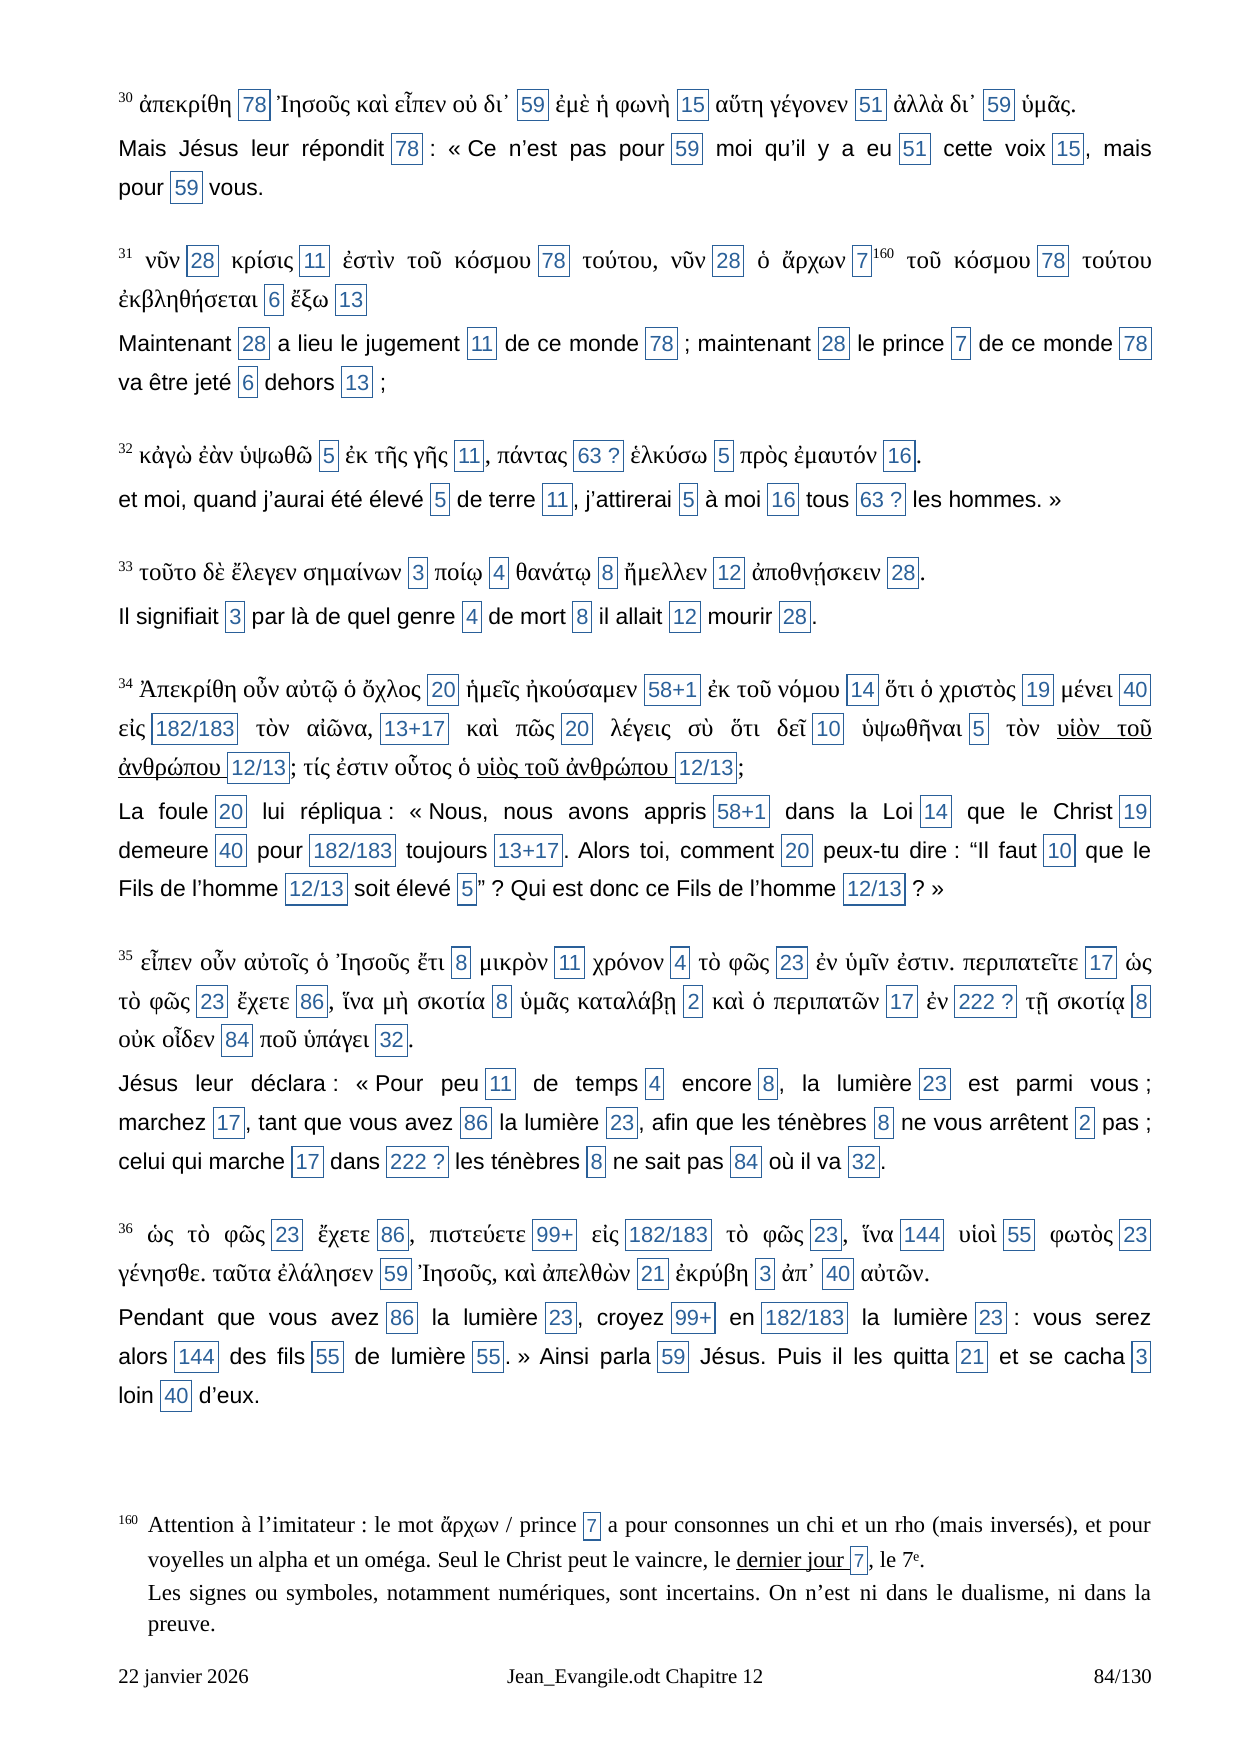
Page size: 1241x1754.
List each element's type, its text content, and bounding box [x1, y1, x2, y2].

text ἀλλὰ δι᾽ 59 [887, 88, 1014, 121]
text Ἰησοῦς καὶ εἶπεν οὐ δι᾽ 59 [271, 88, 548, 121]
text 63 ? [857, 484, 905, 515]
text ὑμᾶς. [1015, 88, 1152, 121]
text Pendant que vous avez 86 la lumière 23, croyez 99+ en 182/183 la lumière 23 : vous serez alors 144 des fils 55 de lumière 55. » Ainsi parla 59 Jésus. Puis il les quitta 21 et se cacha 3 loin 40 d’eux. [118, 1302, 1152, 1412]
text , πάντας 63 ? [484, 439, 623, 472]
text ἑλκύσω 5 [624, 439, 733, 472]
text Jésus leur déclara : « Pour peu 11 de temps 4 encore 8, la lumière 23 est parmi vous ; marchez 17, tant que vous avez 86 la lumière 23, afin que les ténèbres 8 ne vous arrêtent 2 pas ; celui qui marche 17 dans 222 ? les ténèbres 8 ne sait pas 84 où il va 32. [118, 1068, 1152, 1178]
text à moi [698, 483, 767, 516]
text 3 [409, 558, 427, 588]
text 12 [714, 558, 744, 588]
text 34 Ἀπεκρίθη οὖν αὐτῷ ὁ ὄχλος 20 ἡμεῖς ἠκούσαμεν 58+1 ἐκ τοῦ νόμου 14 ὅτι ὁ χριστὸς 19 μένει 40 εἰς 182/183 τὸν αἰῶνα, 13+17 καὶ πῶς 20 λέγεις σὺ ὅτι δεῖ 10 ὑψωθῆναι 5 τὸν υἱὸν τοῦ ἀνθρώπου 12/13; τίς ἐστιν οὗτος ὁ υἱὸς τοῦ ἀνθρώπου 12/13; [118, 674, 1152, 784]
text par là de quel genre [245, 601, 462, 633]
text 36 ὡς τὸ φῶς 23 ἔχετε 86, πιστεύετε 99+ εἰς 182/183 τὸ φῶς 23, ἵνα 144 υἱοὶ 55 φωτὸς 23 γένησθε. ταῦτα ἐλάλησεν 59 Ἰησοῦς, καὶ ἀπελθὼν 21 ἐκρύβη 3 ἀπ᾽ 40 αὐτῶν. [118, 1219, 1152, 1290]
text les hommes. » [906, 483, 1152, 516]
text ἐμὲ ἡ φωνὴ 15 [549, 88, 708, 121]
text . [811, 601, 1152, 633]
text ἤμελλεν [618, 557, 713, 589]
text 4 [463, 602, 481, 632]
text . [916, 439, 1152, 472]
text 3 [226, 602, 244, 632]
text ἀποθνῄσκειν [745, 557, 887, 589]
text de terre [450, 483, 542, 516]
text il allait [592, 601, 669, 633]
text mourir [701, 601, 779, 633]
text 28 [780, 602, 810, 632]
text θανάτῳ [509, 557, 598, 589]
text πρὸς ἐμαυτόν 16 [734, 439, 915, 472]
text et moi, quand j’aurai été élevé [118, 483, 430, 516]
text 8 [573, 602, 591, 632]
text Il signifiait [118, 601, 225, 633]
text tous [799, 483, 856, 516]
text de mort [482, 601, 572, 633]
text 32 κἀγὼ ἐὰν ὑψωθῶ 5 [118, 439, 338, 472]
text , j’attirerai [573, 483, 679, 516]
text 31 νῦν 28 κρίσις 11 ἐστὶν τοῦ κόσμου 78 τούτου, νῦν 28 ὁ ἄρχων 7 τοῦ κόσμου 78 τούτου ἐκβληθήσεται 6 ἔξω 13 [118, 244, 1152, 316]
text 35 εἶπεν οὖν αὐτοῖς ὁ Ἰησοῦς ἔτι 8 μικρὸν 11 χρόνον 4 τὸ φῶς 23 ἐν ὑμῖν ἐστιν. περιπατεῖτε 17 ὡς τὸ φῶς 23 ἔχετε 86, ἵνα μὴ σκοτία 8 ὑμᾶς καταλάβῃ 2 καὶ ὁ περιπατῶν 17 ἐν 222 ? τῇ σκοτίᾳ 8 οὐκ οἶδεν 84 ποῦ ὑπάγει 32. [118, 946, 1152, 1057]
text ἐκ τῆς γῆς 11 [339, 439, 483, 472]
text . [919, 557, 1152, 589]
text ποίῳ [428, 557, 489, 589]
text 33 τοῦτο δὲ ἔλεγεν σημαίνων [118, 557, 408, 589]
text 5 [431, 484, 449, 515]
text 16 [768, 484, 798, 515]
text 4 [490, 558, 508, 588]
text 8 [599, 558, 617, 588]
text 12 [670, 602, 700, 632]
text Attention à l’imitateur : le mot ἄρχων / prince 7 a pour consonnes un chi et un rho (mais inversés), et pour voyelles un alpha et un oméga. Seul le Christ peut le vaincre, le dernier jour 7, le 7ᵉ. Les signes ou symboles, notamment numériques, sont incertains. On n’est ni dans le dualisme, ni dans la preuve. [118, 1512, 1152, 1636]
text La foule 20 lui répliqua : « Nous, nous avons appris 58+1 dans la Loi 14 que le Christ 19 demeure 40 pour 182/183 toujours 13+17. Alors toi, comment 20 peux-tu dire : “Il faut 10 que le Fils de l’homme 12/13 soit élevé 5” ? Qui est donc ce Fils de l’homme 12/13 ? » [118, 795, 1152, 906]
text Mais Jésus leur répondit 78 : « Ce n’est pas pour 59 moi qu’il y a eu 51 cette voix 15, mais pour 59 vous. [118, 132, 1152, 204]
text 28 [888, 558, 918, 588]
text 11 [543, 484, 572, 515]
text αὕτη γέγονεν 51 [709, 88, 886, 121]
text 30 ἀπεκρίθη 78 [118, 88, 270, 121]
text 5 [680, 484, 697, 515]
text Maintenant 28 a lieu le jugement 11 de ce monde 78 ; maintenant 28 le prince 7 de ce monde 78 va être jeté 6 dehors 13 ; [118, 327, 1152, 398]
